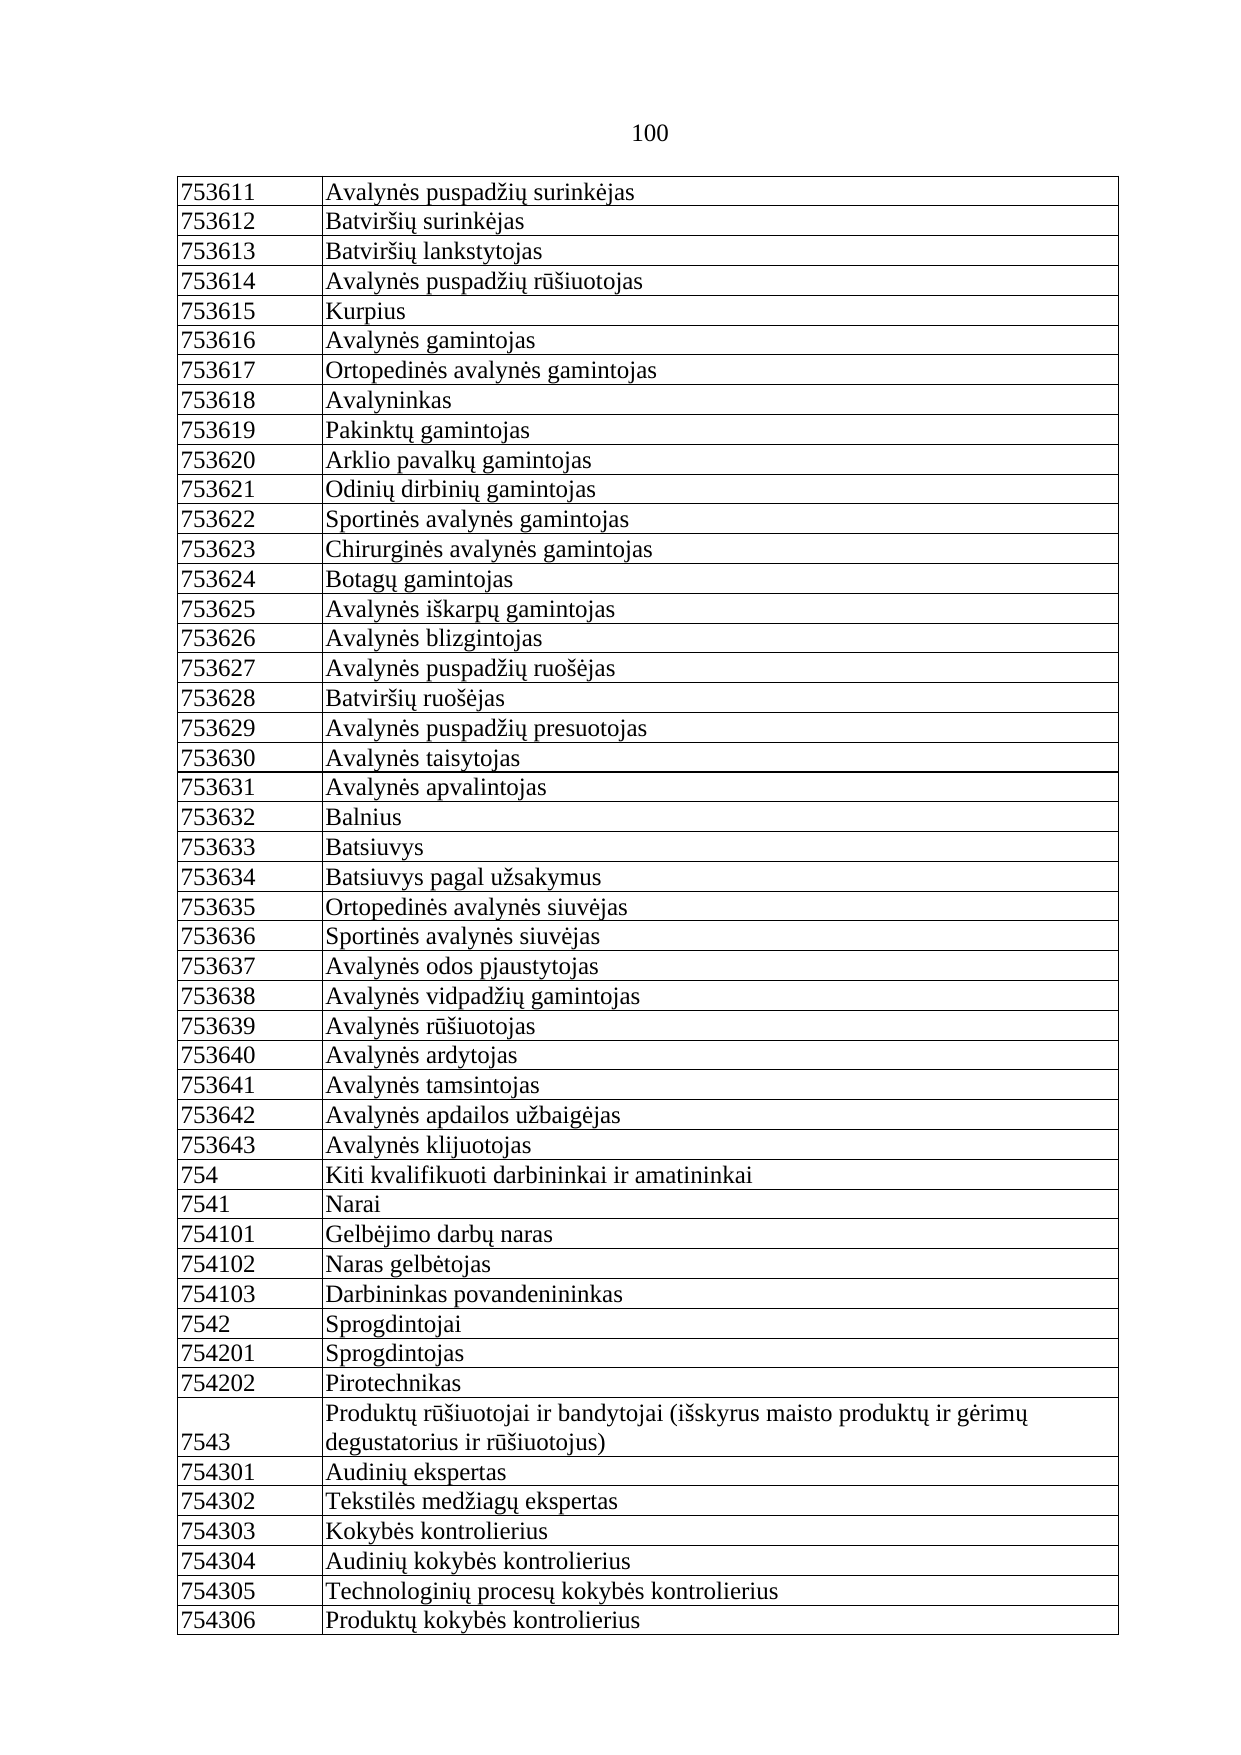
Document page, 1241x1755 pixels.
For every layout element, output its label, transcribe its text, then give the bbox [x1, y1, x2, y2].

table_cell Avalynės gamintojas [323, 326, 1118, 354]
table_cell 753639 [178, 1011, 322, 1039]
table_cell Sportinės avalynės gamintojas [323, 504, 1118, 533]
table_cell 753615 [178, 296, 322, 324]
table_cell Sprogdintojas [323, 1339, 1118, 1367]
table_cell 7541 [178, 1190, 322, 1218]
table_cell 753630 [178, 743, 322, 771]
table_cell Darbininkas povandenininkas [323, 1279, 1118, 1308]
table_cell Batviršių lankstytojas [323, 236, 1118, 265]
table_cell Avalynės puspadžių rūšiuotojas [323, 266, 1118, 295]
table_cell Ortopedinės avalynės siuvėjas [323, 892, 1118, 920]
table_cell 754202 [178, 1368, 322, 1397]
table_cell Avalynės taisytojas [323, 743, 1118, 771]
table_cell Narai [323, 1190, 1118, 1218]
table_cell Arklio pavalkų gamintojas [323, 445, 1118, 473]
table_cell Sportinės avalynės siuvėjas [323, 921, 1118, 950]
table_cell 753637 [178, 951, 322, 980]
table_cell 754302 [178, 1486, 322, 1515]
table_cell 753614 [178, 266, 322, 295]
table_cell Avalynės apdailos užbaigėjas [323, 1100, 1118, 1129]
table_cell 7542 [178, 1309, 322, 1337]
table_cell Avalynės apvalintojas [323, 773, 1118, 801]
table_cell Avalynės blizgintojas [323, 624, 1118, 652]
table_cell Produktų kokybės kontrolierius [323, 1606, 1118, 1634]
table_cell Batviršių ruošėjas [323, 683, 1118, 712]
table_cell Batsiuvys [323, 832, 1118, 861]
table_cell Avalynės ardytojas [323, 1041, 1118, 1069]
table_cell Pirotechnikas [323, 1368, 1118, 1397]
table_cell 754103 [178, 1279, 322, 1308]
table_cell 753624 [178, 564, 322, 593]
table_cell Avalynės puspadžių surinkėjas [323, 177, 1118, 205]
table_cell 754305 [178, 1576, 322, 1604]
table_cell 753616 [178, 326, 322, 354]
table_cell Technologinių procesų kokybės kontrolierius [323, 1576, 1118, 1604]
table_cell 754102 [178, 1249, 322, 1278]
table_cell Avalynės odos pjaustytojas [323, 951, 1118, 980]
table_cell Kiti kvalifikuoti darbininkai ir amatininkai [323, 1160, 1118, 1188]
table_cell 753623 [178, 534, 322, 563]
table_cell 753613 [178, 236, 322, 265]
table_cell Kurpius [323, 296, 1118, 324]
table_cell Batsiuvys pagal užsakymus [323, 862, 1118, 891]
table_cell Avalyninkas [323, 385, 1118, 414]
table_cell Odinių dirbinių gamintojas [323, 475, 1118, 503]
table_cell 753632 [178, 802, 322, 831]
table_cell 754301 [178, 1457, 322, 1485]
table_cell Gelbėjimo darbų naras [323, 1219, 1118, 1248]
table_cell 753631 [178, 773, 322, 801]
table_cell 754201 [178, 1339, 322, 1367]
table_cell Batviršių surinkėjas [323, 206, 1118, 235]
table_cell 753626 [178, 624, 322, 652]
table_cell 753642 [178, 1100, 322, 1129]
table_cell Sprogdintojai [323, 1309, 1118, 1337]
table_cell Balnius [323, 802, 1118, 831]
table_cell 753622 [178, 504, 322, 533]
table_cell 7543 [178, 1398, 322, 1456]
table_cell Avalynės rūšiuotojas [323, 1011, 1118, 1039]
table_cell 753621 [178, 475, 322, 503]
table_cell 753638 [178, 981, 322, 1010]
table_cell 753619 [178, 415, 322, 444]
table_cell 753636 [178, 921, 322, 950]
table_cell 754101 [178, 1219, 322, 1248]
table_cell Kokybės kontrolierius [323, 1516, 1118, 1545]
table_cell 753641 [178, 1070, 322, 1099]
table_cell Avalynės puspadžių ruošėjas [323, 653, 1118, 682]
table_cell 753628 [178, 683, 322, 712]
table_cell 753617 [178, 355, 322, 384]
table_cell 753620 [178, 445, 322, 473]
table_cell Avalynės vidpadžių gamintojas [323, 981, 1118, 1010]
table_cell Tekstilės medžiagų ekspertas [323, 1486, 1118, 1515]
table_cell 754303 [178, 1516, 322, 1545]
table_cell 754306 [178, 1606, 322, 1634]
table_cell Botagų gamintojas [323, 564, 1118, 593]
table_cell 753618 [178, 385, 322, 414]
table_cell Audinių ekspertas [323, 1457, 1118, 1485]
table_cell Naras gelbėtojas [323, 1249, 1118, 1278]
table_cell Pakinktų gamintojas [323, 415, 1118, 444]
table_cell 754 [178, 1160, 322, 1188]
table_cell 753643 [178, 1130, 322, 1159]
table_cell 753635 [178, 892, 322, 920]
table_cell 753625 [178, 594, 322, 622]
table_cell Avalynės klijuotojas [323, 1130, 1118, 1159]
table_cell Ortopedinės avalynės gamintojas [323, 355, 1118, 384]
table_cell Produktų rūšiuotojai ir bandytojai (išskyrus maisto produktų ir gėrimų degustatorius ir rūšiuotojus) [323, 1398, 1118, 1456]
table_cell 753640 [178, 1041, 322, 1069]
table_cell 753633 [178, 832, 322, 861]
table_cell 753612 [178, 206, 322, 235]
table_cell 753611 [178, 177, 322, 205]
table_cell Audinių kokybės kontrolierius [323, 1546, 1118, 1575]
table_cell 754304 [178, 1546, 322, 1575]
table_cell 753627 [178, 653, 322, 682]
table_cell 753634 [178, 862, 322, 891]
table_cell Chirurginės avalynės gamintojas [323, 534, 1118, 563]
table_cell Avalynės puspadžių presuotojas [323, 713, 1118, 742]
table_cell Avalynės iškarpų gamintojas [323, 594, 1118, 622]
table_cell 753629 [178, 713, 322, 742]
table_cell Avalynės tamsintojas [323, 1070, 1118, 1099]
